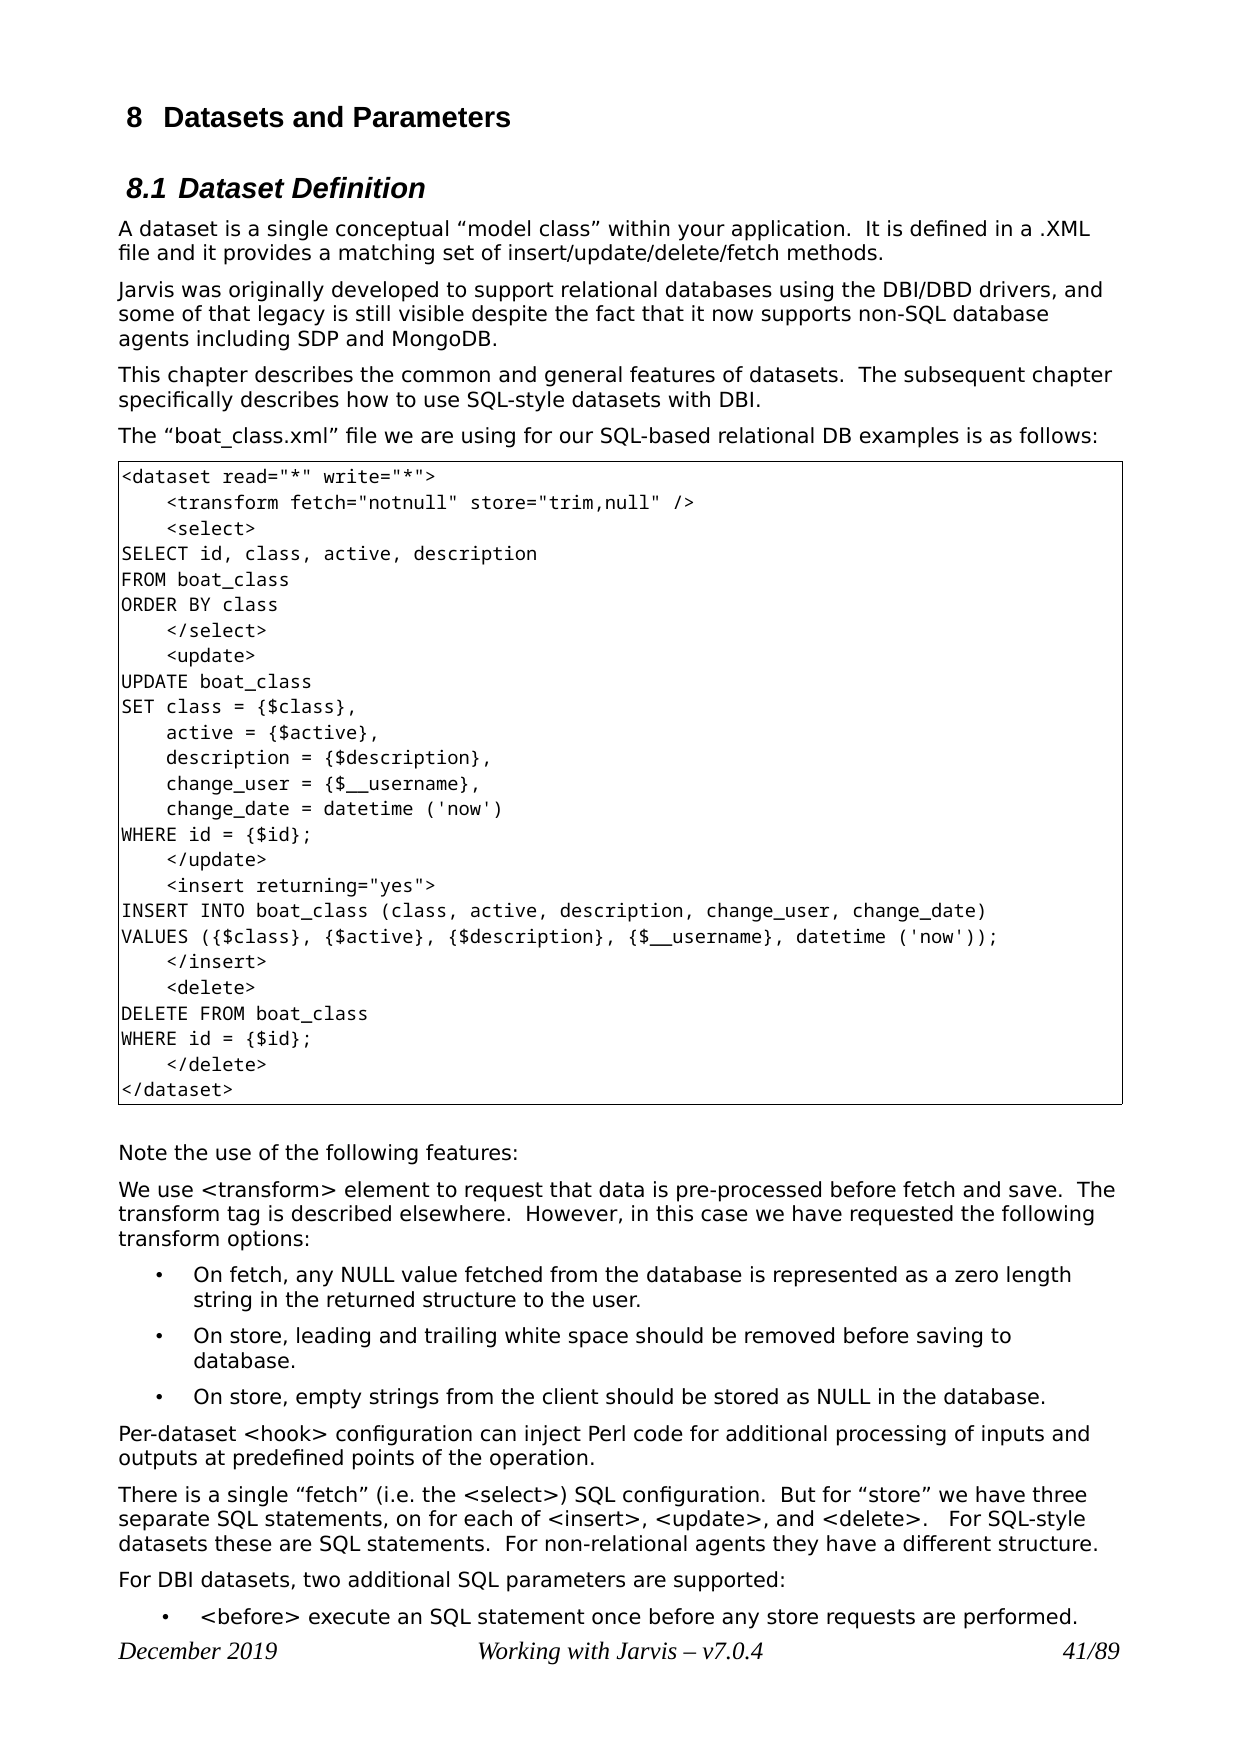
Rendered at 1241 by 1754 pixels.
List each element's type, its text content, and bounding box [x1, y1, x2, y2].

text UPDATE boat_class [119, 665, 1122, 691]
text change_date = datetime ('now') [119, 793, 1122, 818]
list On store, empty strings from the client should be stored as NULL in the database. [156, 1385, 1122, 1410]
list On store, leading and trailing white space should be removed before saving to database. [156, 1324, 1122, 1373]
text FROM boat_class [119, 563, 1122, 589]
text ORDER BY class [119, 589, 1122, 614]
text <insert returning="yes"> [119, 869, 1122, 895]
subtitle Datasets and Parameters [118, 100, 1122, 133]
text Per-dataset <hook> configuration can inject Perl code for additional processing of inputs and outputs at predefined points of the operation. [118, 1422, 1122, 1471]
text For DBI datasets, two additional SQL parameters are supported: [118, 1568, 1122, 1593]
list On fetch, any NULL value fetched from the database is represented as a zero length string in the returned structure to the user. [156, 1263, 1122, 1312]
text INSERT INTO boat_class (class, active, description, change_user, change_date) [119, 895, 1122, 921]
text active = {$active}, [119, 716, 1122, 742]
text DELETE FROM boat_class [119, 997, 1122, 1023]
text </dataset> [119, 1074, 1122, 1104]
text SELECT id, class, active, description [119, 538, 1122, 563]
text change_user = {$__username}, [119, 767, 1122, 793]
text </insert> [119, 946, 1122, 972]
text description = {$description}, [119, 742, 1122, 767]
text Note the use of the following features: [118, 1141, 1122, 1166]
list <before> execute an SQL statement once before any store requests are performed. [162, 1605, 1122, 1629]
text SET class = {$class}, [119, 691, 1122, 716]
text <transform fetch="notnull" store="trim,null" /> [119, 487, 1122, 512]
text </delete> [119, 1048, 1122, 1074]
text <update> [119, 640, 1122, 665]
text <delete> [119, 972, 1122, 997]
text <dataset read="*" write="*"> [119, 462, 1122, 487]
text There is a single “fetch” (i.e. the <select>) SQL configuration. But for “store” we have three separate SQL statements, on for each of <insert>, <update>, and <delete>. For SQL-style datasets these are SQL statements. For non-relational agents they have a different structure. [118, 1483, 1122, 1556]
text <select> [119, 512, 1122, 538]
text </select> [119, 614, 1122, 640]
text A dataset is a single conceptual “model class” within your application. It is defined in a .XML file and it provides a matching set of insert/update/delete/fetch methods. [118, 217, 1122, 266]
text We use <transform> element to request that data is pre-processed before fetch and save. The transform tag is described elsewhere. However, in this case we have requested the following transform options: [118, 1178, 1122, 1251]
text WHERE id = {$id}; [119, 818, 1122, 844]
text </update> [119, 844, 1122, 869]
text VALUES ({$class}, {$active}, {$description}, {$__username}, datetime ('now')); [119, 921, 1122, 946]
subtitle Dataset Definition [118, 171, 1122, 204]
text The “boat_class.xml” file we are using for our SQL-based relational DB examples is as follows: [118, 424, 1122, 449]
text WHERE id = {$id}; [119, 1023, 1122, 1048]
text This chapter describes the common and general features of datasets. The subsequent chapter specifically describes how to use SQL-style datasets with DBI. [118, 363, 1122, 412]
text Jarvis was originally developed to support relational databases using the DBI/DBD drivers, and some of that legacy is still visible despite the fact that it now supports non-SQL database agents including SDP and MongoDB. [118, 278, 1122, 351]
